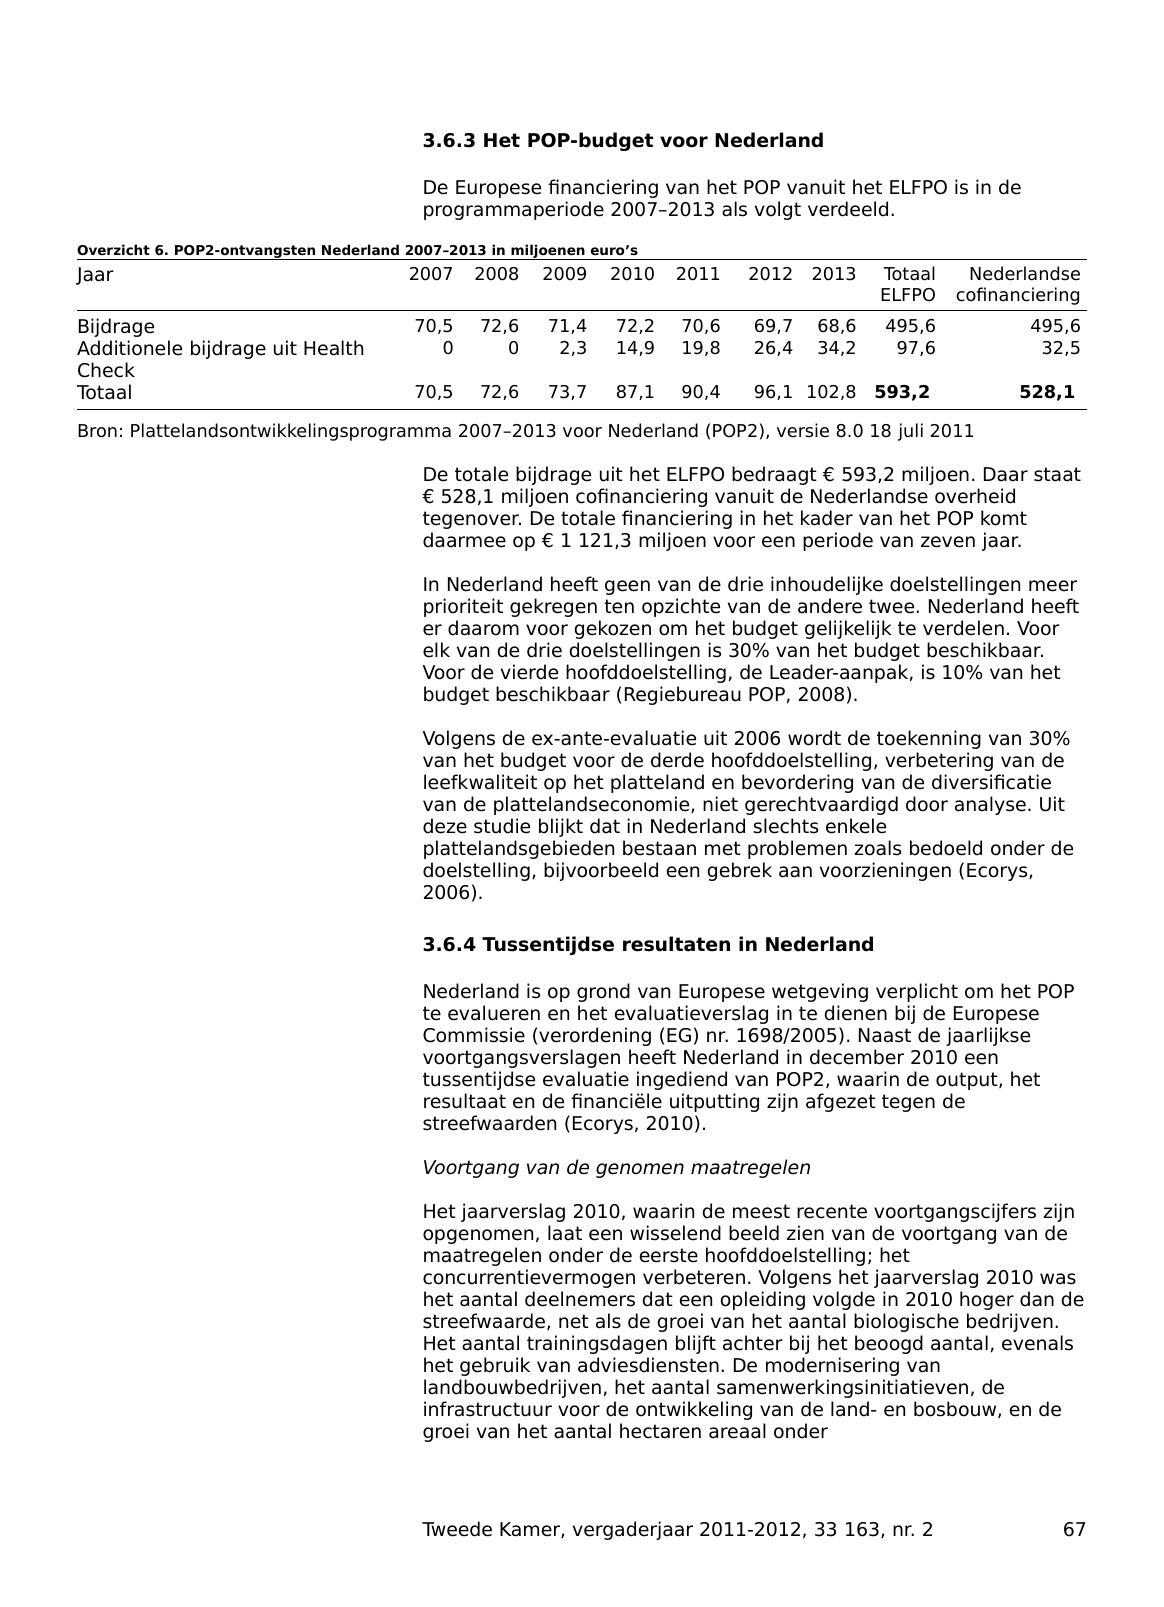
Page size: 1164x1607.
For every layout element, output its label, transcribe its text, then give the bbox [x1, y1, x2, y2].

table_header Overzicht 6. POP2-ontvangsten Nederland 2007–2013 in miljoenen euro’s [77, 243, 1087, 258]
table_cell 2010 [593, 260, 661, 310]
table_cell 87,1 [593, 382, 661, 408]
table_cell Totaal [77, 382, 387, 408]
table_cell 69,7 [727, 311, 799, 338]
table_cell 2,3 [525, 338, 593, 382]
text Volgens de ex-ante-evaluatie uit 2006 wordt de toekenning van 30% van het budget voor de derde hoofddoelstelling, verbetering van de leefkwaliteit op het platteland en bevordering van de diversificatie van de plattelandseconomie, niet gerechtvaardigd door analyse. Uit deze studie blijkt dat in Nederland slechts enkele plattelandsgebieden bestaan met problemen zoals bedoeld onder de doelstelling, bijvoorbeeld een gebrek aan voorzieningen (Ecorys, 2006). [422, 728, 1087, 904]
table_cell Totaal ELFPO [863, 260, 942, 310]
text In Nederland heeft geen van de drie inhoudelijke doelstellingen meer prioriteit gekregen ten opzichte van de andere twee. Nederland heeft er daarom voor gekozen om het budget gelijkelijk te verdelen. Voor elk van de drie doelstellingen is 30% van het budget beschikbaar. Voor de vierde hoofddoelstelling, de Leader-aanpak, is 10% van het budget beschikbaar (Regiebureau POP, 2008). [422, 574, 1087, 706]
text Nederland is op grond van Europese wetgeving verplicht om het POP te evalueren en het evaluatieverslag in te dienen bij de Europese Commissie (verordening (EG) nr. 1698/2005). Naast de jaarlijkse voortgangsverslagen heeft Nederland in december 2010 een tussentijdse evaluatie ingediend van POP2, waarin de output, het resultaat en de financiële uitputting zijn afgezet tegen de streefwaarden (Ecorys, 2010). [422, 981, 1087, 1135]
text De totale bijdrage uit het ELFPO bedraagt € 593,2 miljoen. Daar staat € 528,1 miljoen cofinanciering vanuit de Nederlandse overheid tegenover. De totale financiering in het kader van het POP komt daarmee op € 1 121,3 miljoen voor een periode van zeven jaar. [422, 464, 1087, 552]
table_cell 96,1 [727, 382, 799, 408]
table_cell Bijdrage [77, 311, 387, 338]
table_cell 32,5 [942, 338, 1087, 382]
table_cell 72,6 [459, 311, 525, 338]
table_cell 0 [387, 338, 459, 382]
table_cell 72,6 [459, 382, 525, 408]
table_cell 2009 [525, 260, 593, 310]
table_cell 73,7 [525, 382, 593, 408]
table_cell 97,6 [863, 338, 942, 382]
table_cell 68,6 [799, 311, 862, 338]
text De Europese financiering van het POP vanuit het ELFPO is in de programmaperiode 2007–2013 als volgt verdeeld. [422, 177, 1087, 221]
subtitle 3.6.3 Het POP-budget voor Nederland [422, 130, 1087, 152]
table_cell 72,2 [593, 311, 661, 338]
table_cell 495,6 [942, 311, 1087, 338]
table_cell 593,2 [863, 382, 942, 408]
text Het jaarverslag 2010, waarin de meest recente voortgangscijfers zijn opgenomen, laat een wisselend beeld zien van de voortgang van de maatregelen onder de eerste hoofddoelstelling; het concurrentievermogen verbeteren. Volgens het jaarverslag 2010 was het aantal deelnemers dat een opleiding volgde in 2010 hoger dan de streefwaarde, net als de groei van het aantal biologische bedrijven. Het aantal trainingsdagen blijft achter bij het beoogd aantal, evenals het gebruik van adviesdiensten. De modernisering van landbouwbedrijven, het aantal samenwerkingsinitiatieven, de infrastructuur voor de ontwikkeling van de land- en bosbouw, en de groei van het aantal hectaren areaal onder [422, 1201, 1087, 1443]
table_cell 26,4 [727, 338, 799, 382]
table_cell 2007 [387, 260, 459, 310]
table_cell 90,4 [661, 382, 727, 408]
subtitle Voortgang van de genomen maatregelen [422, 1157, 1087, 1179]
table_cell Bron: Plattelandsontwikkelingsprogramma 2007–2013 voor Nederland (POP2), versie 8.0 18 juli 2011 [77, 410, 1087, 442]
table_cell 71,4 [525, 311, 593, 338]
table_cell 2012 [727, 260, 799, 310]
table_cell 495,6 [863, 311, 942, 338]
subtitle 3.6.4 Tussentijdse resultaten in Nederland [422, 934, 1087, 956]
table_cell 528,1 [942, 382, 1087, 408]
table_cell Jaar [77, 260, 387, 310]
table_cell 2013 [799, 260, 862, 310]
table_cell 70,5 [387, 382, 459, 408]
table_cell 70,6 [661, 311, 727, 338]
table_cell 19,8 [661, 338, 727, 382]
table_cell 2008 [459, 260, 525, 310]
table_cell 0 [459, 338, 525, 382]
table_cell 34,2 [799, 338, 862, 382]
table_cell 70,5 [387, 311, 459, 338]
table_cell 2011 [661, 260, 727, 310]
table_cell 102,8 [799, 382, 862, 408]
table_cell Nederlandse cofinanciering [942, 260, 1087, 310]
table_cell Additionele bijdrage uit Health Check [77, 338, 387, 382]
table_cell 14,9 [593, 338, 661, 382]
